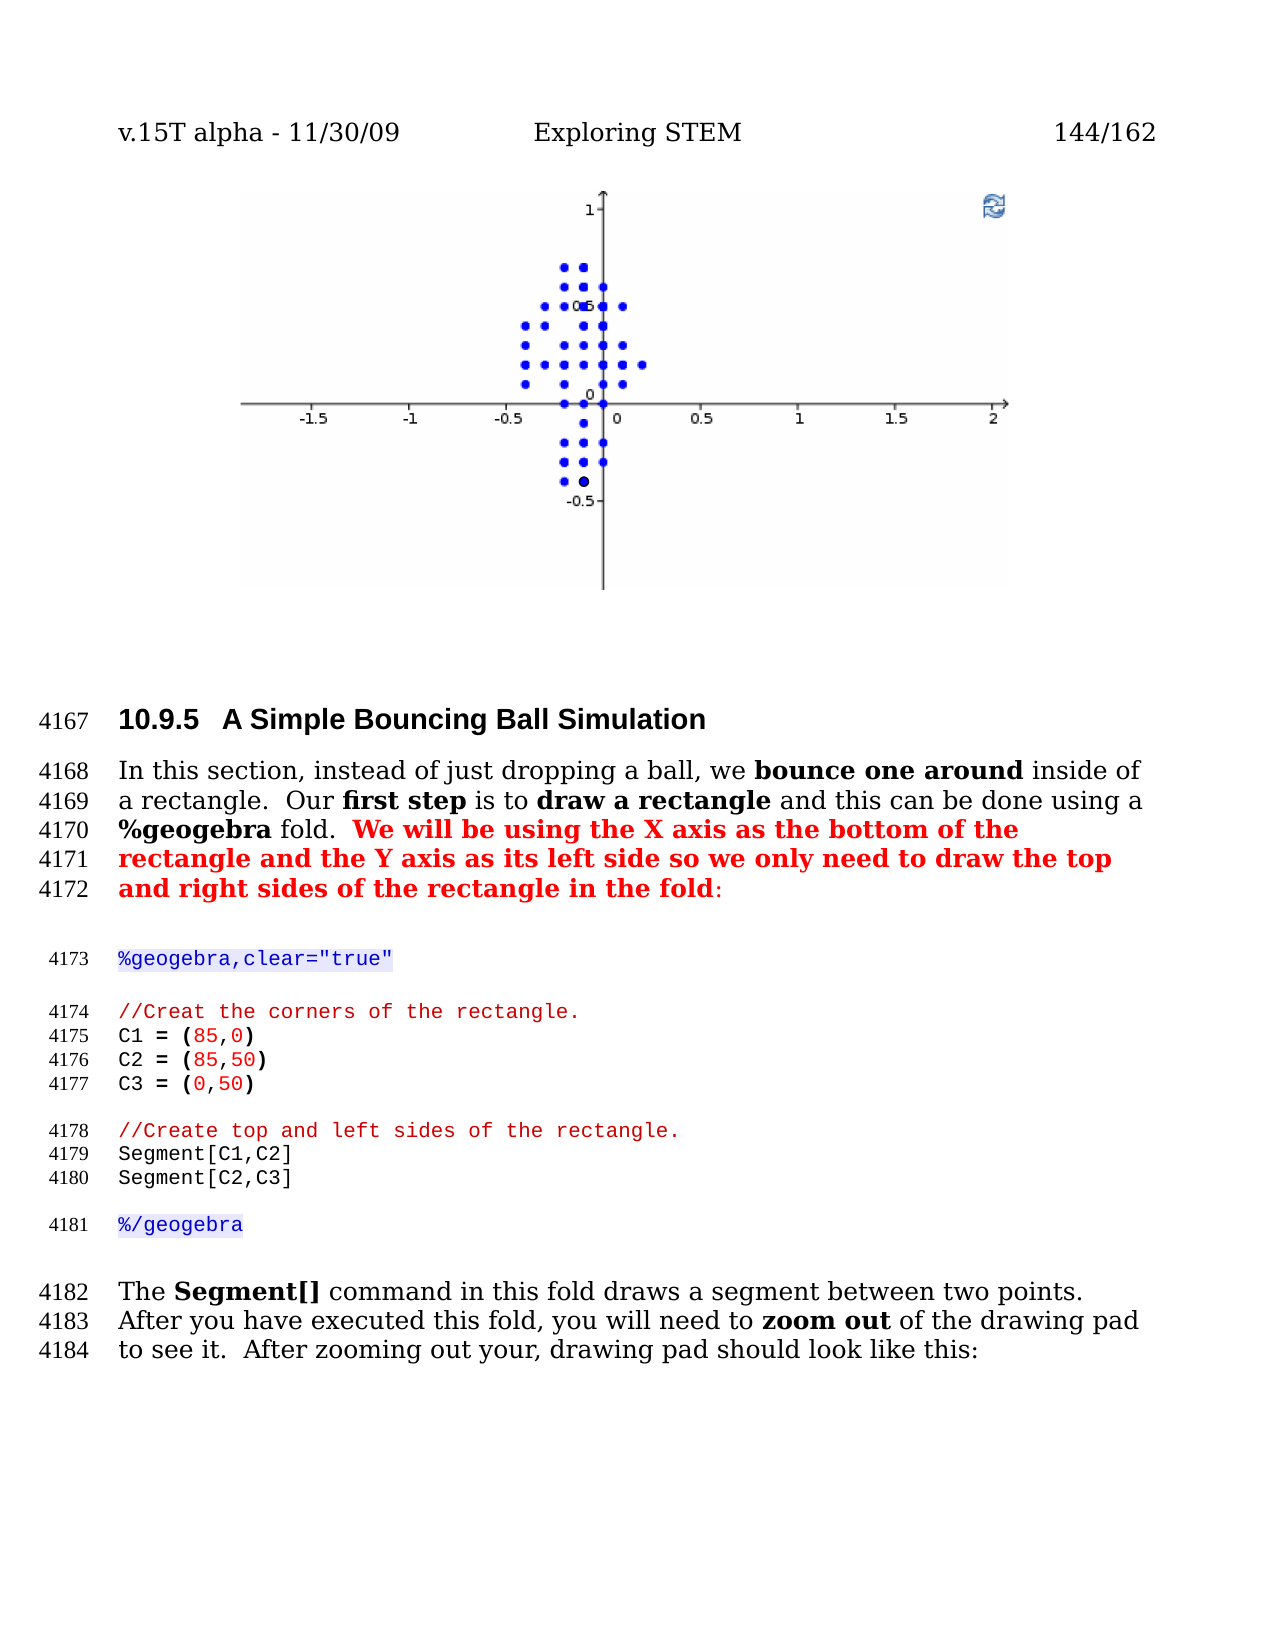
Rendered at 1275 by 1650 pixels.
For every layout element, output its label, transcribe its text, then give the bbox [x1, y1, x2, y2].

text In this section, instead of just dropping a ball, we bounce one around inside of a rectangle. Our first step is to draw a rectangle and this can be done using a %geogebra fold. We will be using the X axis as the bottom of the rectangle and the Y axis as its left side so we only need to draw the top and right sides of the rectangle in the fold: [118, 756, 1157, 903]
text %/geogebra [118, 1214, 1157, 1238]
text C3 = (0,50) [118, 1072, 1157, 1096]
text //Create top and left sides of the rectangle. [118, 1120, 1157, 1143]
text //Creat the corners of the rectangle. [118, 1002, 1157, 1025]
text C1 = (85,0) [118, 1025, 1157, 1049]
text C2 = (85,50) [118, 1049, 1157, 1072]
text %geogebra,clear="true" [118, 948, 1157, 972]
text Segment[C2,C3] [118, 1167, 1157, 1191]
text The Segment[] command in this fold draws a segment between two points. After you have executed this fold, you will need to zoom out of the drawing pad to see it. After zooming out your, drawing pad should look like this: [118, 1276, 1157, 1364]
text Segment[C1,C2] [118, 1143, 1157, 1167]
subtitle A Simple Bouncing Ball Simulation [118, 702, 1157, 735]
picture [240, 191, 1009, 590]
